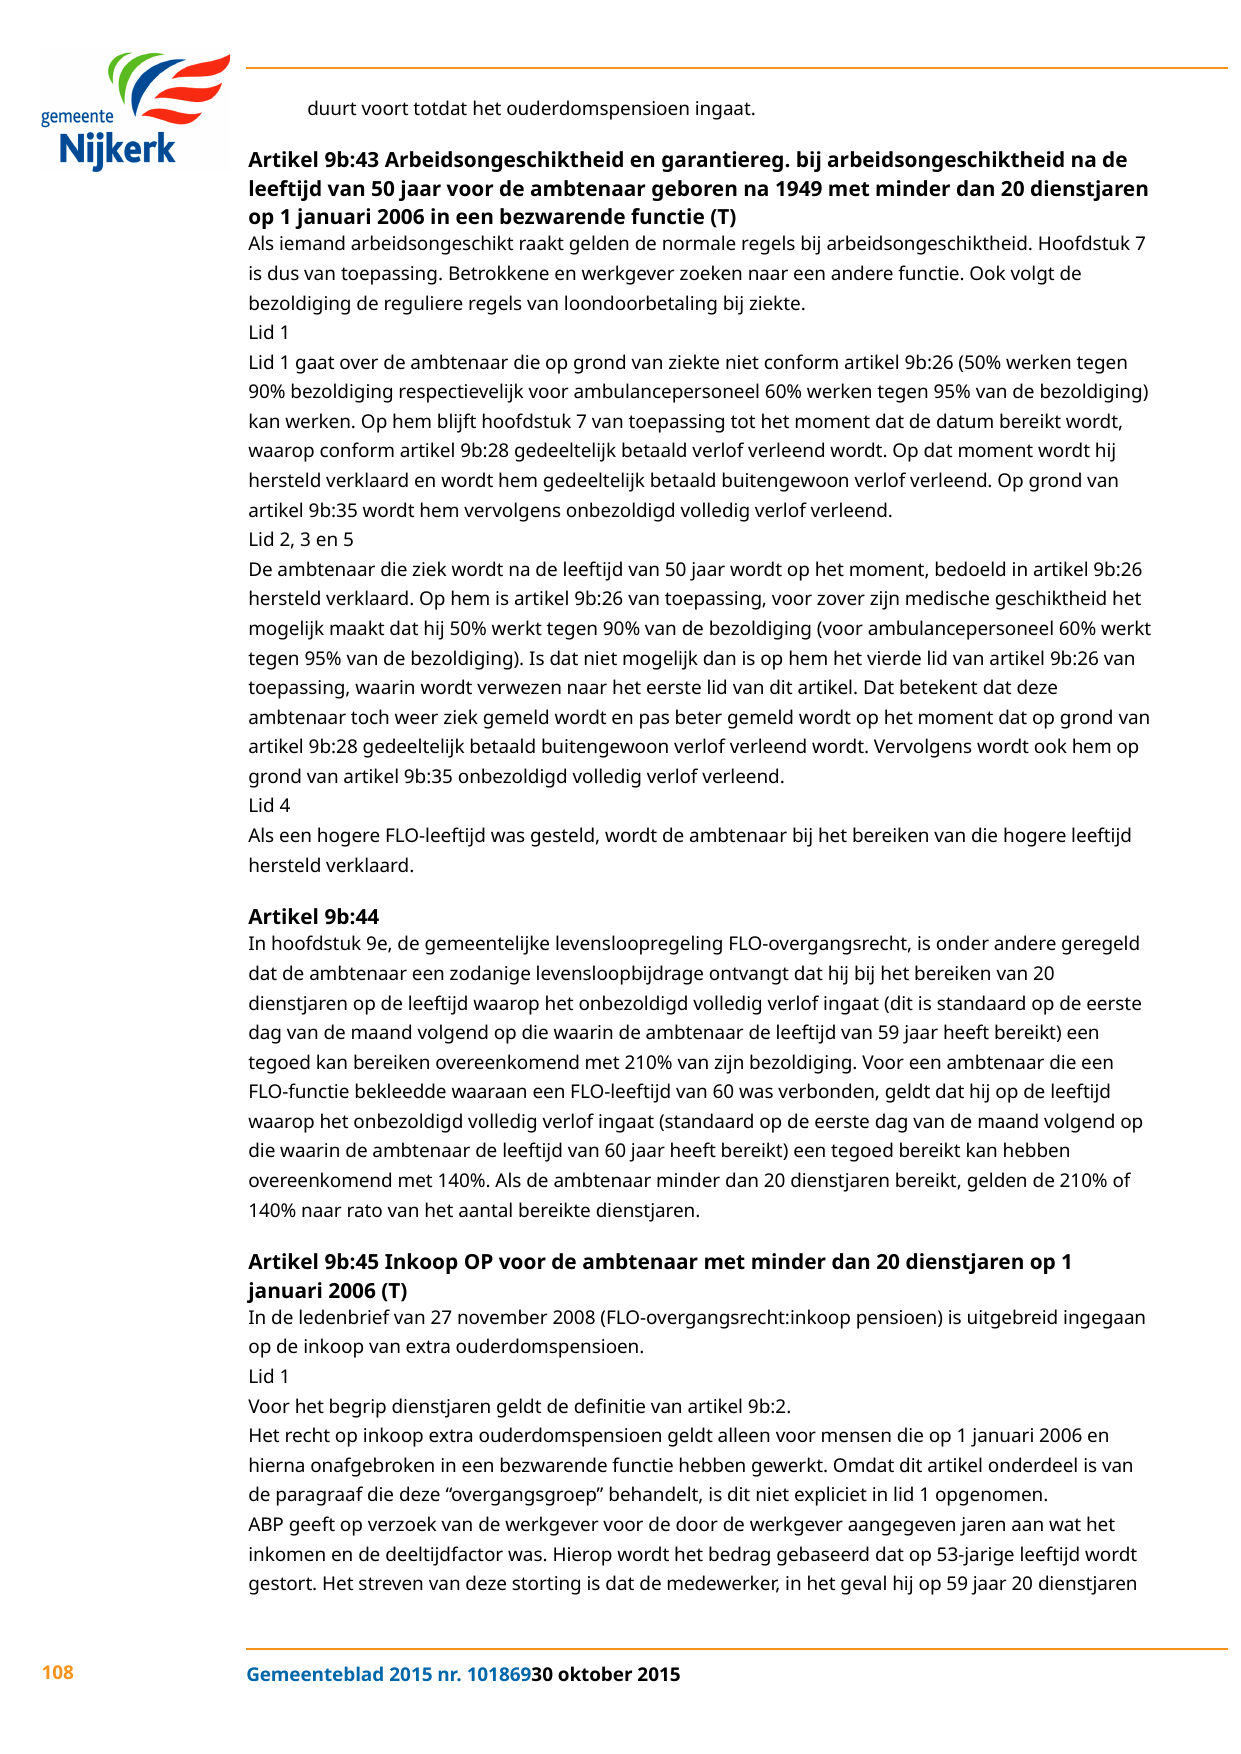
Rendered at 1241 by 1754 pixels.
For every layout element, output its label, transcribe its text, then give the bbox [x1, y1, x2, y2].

text Lid 1 [248, 1363, 1152, 1389]
text Lid 4 [248, 793, 1152, 818]
text Voor het begrip dienstjaren geldt de definitie van artikel 9b:2. [248, 1393, 1152, 1419]
text Als iemand arbeidsongeschikt raakt gelden de normale regels bij arbeidsongeschiktheid. Hoofdstuk 7 is dus van toepassing. Betrokkene en werkgever zoeken naar een andere functie. Ook volgt de bezoldiging de reguliere regels van loondoorbetaling bij ziekte. [248, 231, 1152, 315]
text Lid 1 [248, 319, 1152, 345]
text Het recht op inkoop extra ouderdomspensioen geldt alleen voor mensen die op 1 januari 2006 en hierna onafgebroken in een bezwarende functie hebben gewerkt. Omdat dit artikel onderdeel is van de paragraaf die deze “overgangsgroep” behandelt, is dit niet expliciet in lid 1 opgenomen. [248, 1422, 1152, 1507]
picture [41, 47, 231, 172]
text In hoofdstuk 9e, de gemeentelijke levensloopregeling FLO-overgangsrecht, is onder andere geregeld dat de ambtenaar een zodanige levensloopbijdrage ontvangt dat hij bij het bereiken van 20 dienstjaren op de leeftijd waarop het onbezoldigd volledig verlof ingaat (dit is standaard op de eerste dag van de maand volgend op die waarin de ambtenaar de leeftijd van 59 jaar heeft bereikt) een tegoed kan bereiken overeenkomend met 210% van zijn bezoldiging. Voor een ambtenaar die een FLO-functie bekleedde waaraan een FLO-leeftijd van 60 was verbonden, geldt dat hij op de leeftijd waarop het onbezoldigd volledig verlof ingaat (standaard op de eerste dag van de maand volgend op die waarin de ambtenaar de leeftijd van 60 jaar heeft bereikt) een tegoed bereikt kan hebben overeenkomend met 140%. Als de ambtenaar minder dan 20 dienstjaren bereikt, gelden de 210% of 140% naar rato van het aantal bereikte dienstjaren. [248, 931, 1152, 1223]
text ABP geeft op verzoek van de werkgever voor de door de werkgever aangegeven jaren aan wat het inkomen en de deeltijdfactor was. Hierop wordt het bedrag gebaseerd dat op 53-jarige leeftijd wordt gestort. Het streven van deze storting is dat de medewerker, in het geval hij op 59 jaar 20 dienstjaren [248, 1511, 1152, 1596]
text Lid 1 gaat over de ambtenaar die op grond van ziekte niet conform artikel 9b:26 (50% werken tegen 90% bezoldiging respectievelijk voor ambulancepersoneel 60% werken tegen 95% van de bezoldiging) kan werken. Op hem blijft hoofdstuk 7 van toepassing tot het moment dat de datum bereikt wordt, waarop conform artikel 9b:28 gedeeltelijk betaald verlof verleend wordt. Op dat moment wordt hij hersteld verklaard en wordt hem gedeeltelijk betaald buitengewoon verlof verleend. Op grond van artikel 9b:35 wordt hem vervolgens onbezoldigd volledig verlof verleend. [248, 349, 1152, 522]
list duurt voort totdat het ouderdomspensioen ingaat. [248, 95, 1152, 121]
text Artikel 9b:43 Arbeidsongeschiktheid en garantiereg. bij arbeidsongeschiktheid na de leeftijd van 50 jaar voor de ambtenaar geboren na 1949 met minder dan 20 dienstjaren op 1 januari 2006 in een bezwarende functie (T) [248, 145, 1152, 231]
text Artikel 9b:45 Inkoop OP voor de ambtenaar met minder dan 20 dienstjaren op 1 januari 2006 (T) [248, 1247, 1152, 1304]
text In de ledenbrief van 27 november 2008 (FLO-overgangsrecht:inkoop pensioen) is uitgebreid ingegaan op de inkoop van extra ouderdomspensioen. [248, 1304, 1152, 1359]
text Lid 2, 3 en 5 [248, 526, 1152, 552]
text Artikel 9b:44 [248, 902, 1152, 931]
text Als een hogere FLO-leeftijd was gesteld, wordt de ambtenaar bij het bereiken van die hogere leeftijd hersteld verklaard. [248, 822, 1152, 877]
text De ambtenaar die ziek wordt na de leeftijd van 50 jaar wordt op het moment, bedoeld in artikel 9b:26 hersteld verklaard. Op hem is artikel 9b:26 van toepassing, voor zover zijn medische geschiktheid het mogelijk maakt dat hij 50% werkt tegen 90% van de bezoldiging (voor ambulancepersoneel 60% werkt tegen 95% van de bezoldiging). Is dat niet mogelijk dan is op hem het vierde lid van artikel 9b:26 van toepassing, waarin wordt verwezen naar het eerste lid van dit artikel. Dat betekent dat deze ambtenaar toch weer ziek gemeld wordt en pas beter gemeld wordt op het moment dat op grond van artikel 9b:28 gedeeltelijk betaald buitengewoon verlof verleend wordt. Vervolgens wordt ook hem op grond van artikel 9b:35 onbezoldigd volledig verlof verleend. [248, 556, 1152, 789]
